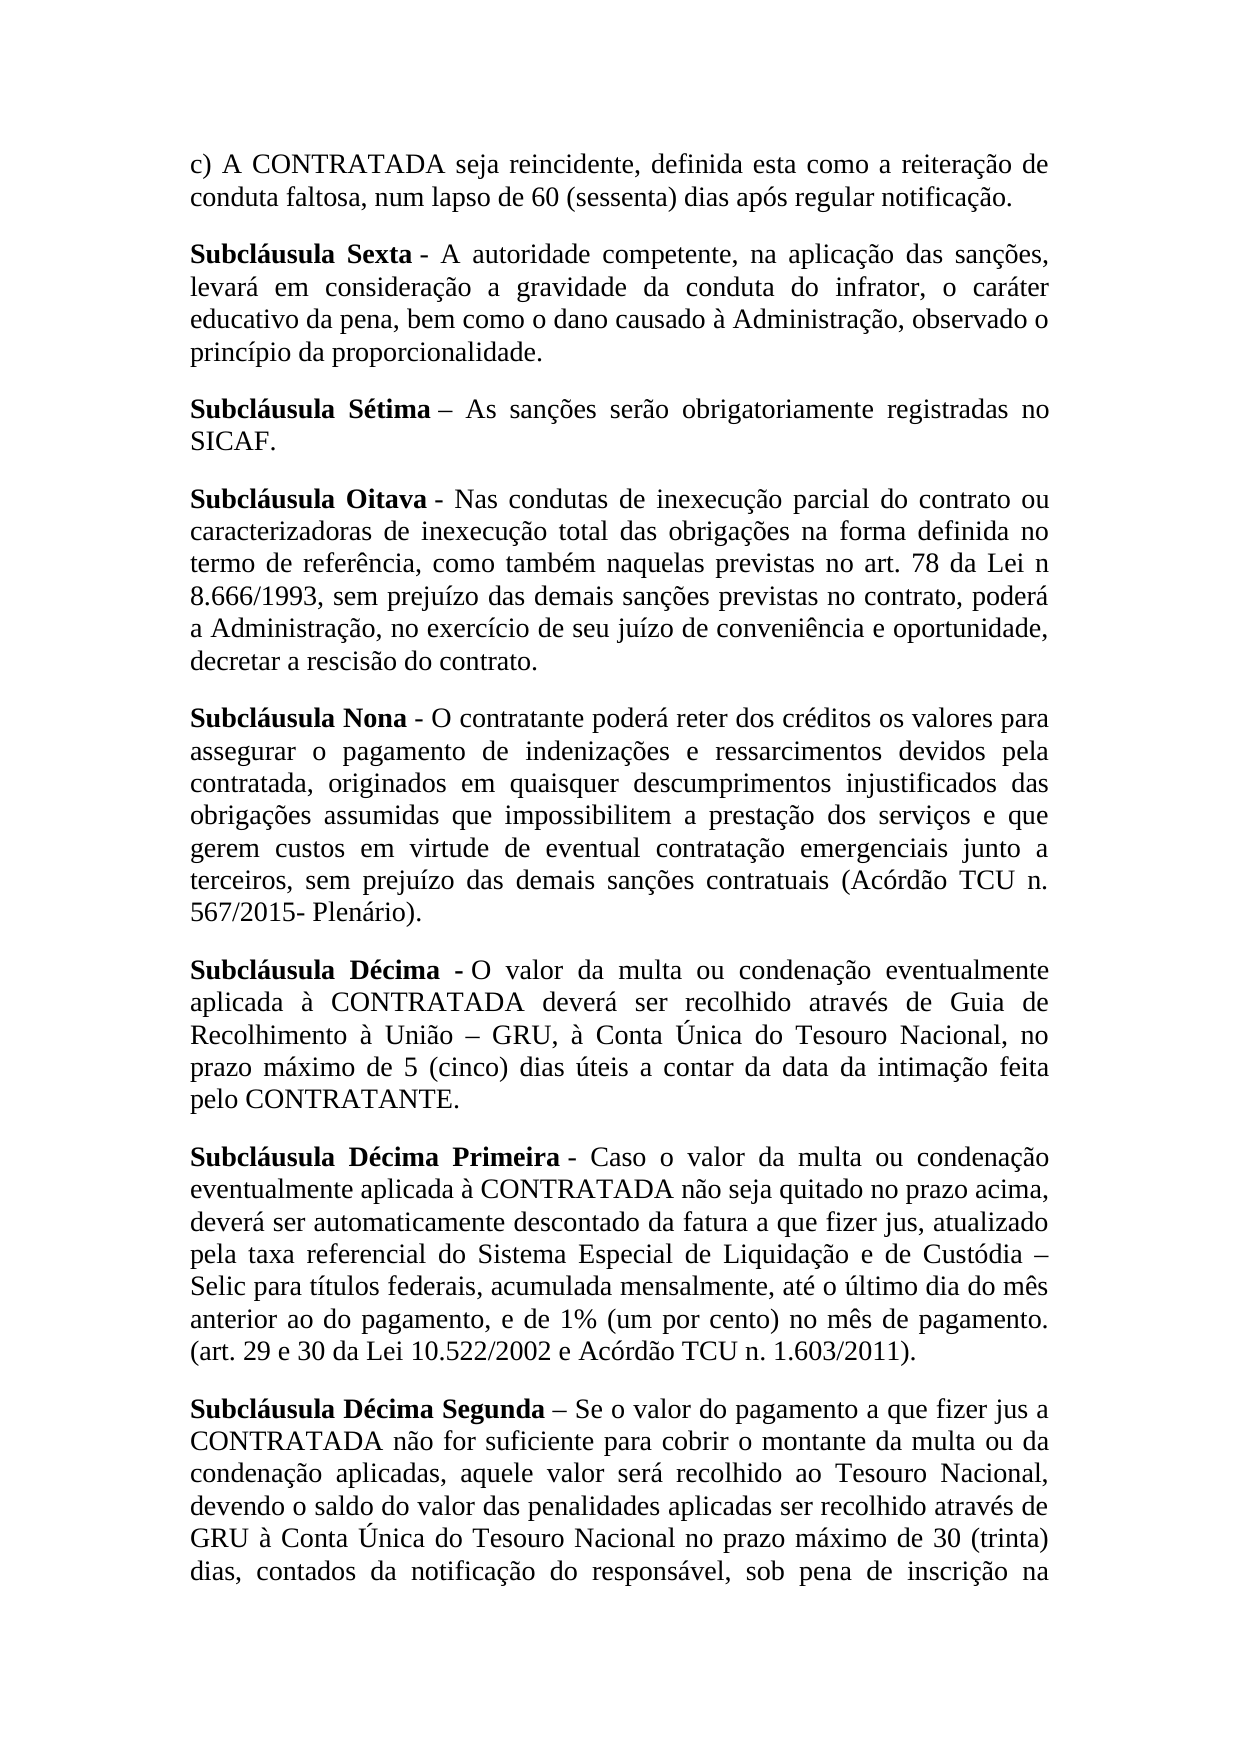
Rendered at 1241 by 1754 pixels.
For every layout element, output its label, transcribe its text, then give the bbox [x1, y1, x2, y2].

text c) A CONTRATADA seja reincidente, definida esta como a reiteração de conduta faltosa, num lapso de 60 (sessenta) dias após regular notificação. [190, 148, 1051, 212]
text Subcláusula Décima Segunda – Se o valor do pagamento a que fizer jus a CONTRATADA não for suficiente para cobrir o montante da multa ou da condenação aplicadas, aquele valor será recolhido ao Tesouro Nacional, devendo o saldo do valor das penalidades aplicadas ser recolhido através de GRU à Conta Única do Tesouro Nacional no prazo máximo de 30 (trinta) dias, contados da notificação do responsável, sob pena de inscrição na [190, 1392, 1051, 1586]
text Subcláusula Oitava - Nas condutas de inexecução parcial do contrato ou caracterizadoras de inexecução total das obrigações na forma definida no termo de referência, como também naquelas previstas no art. 78 da Lei n 8.666/1993, sem prejuízo das demais sanções previstas no contrato, poderá a Administração, no exercício de seu juízo de conveniência e oportunidade, decretar a rescisão do contrato. [190, 482, 1051, 676]
text Subcláusula Sexta - A autoridade competente, na aplicação das sanções, levará em consideração a gravidade da conduta do infrator, o caráter educativo da pena, bem como o dano causado à Administração, observado o princípio da proporcionalidade. [190, 237, 1051, 367]
text Subcláusula Sétima – As sanções serão obrigatoriamente registradas no SICAF. [190, 392, 1051, 457]
text Subcláusula Décima - O valor da multa ou condenação eventualmente aplicada à CONTRATADA deverá ser recolhido através de Guia de Recolhimento à União – GRU, à Conta Única do Tesouro Nacional, no prazo máximo de 5 (cinco) dias úteis a contar da data da intimação feita pelo CONTRATANTE. [190, 953, 1051, 1115]
text Subcláusula Décima Primeira - Caso o valor da multa ou condenação eventualmente aplicada à CONTRATADA não seja quitado no prazo acima, deverá ser automaticamente descontado da fatura a que fizer jus, atualizado pela taxa referencial do Sistema Especial de Liquidação e de Custódia – Selic para títulos federais, acumulada mensalmente, até o último dia do mês anterior ao do pagamento, e de 1% (um por cento) no mês de pagamento. (art. 29 e 30 da Lei 10.522/2002 e Acórdão TCU n. 1.603/2011). [190, 1140, 1051, 1367]
text Subcláusula Nona - O contratante poderá reter dos créditos os valores para assegurar o pagamento de indenizações e ressarcimentos devidos pela contratada, originados em quaisquer descumprimentos injustificados das obrigações assumidas que impossibilitem a prestação dos serviços e que gerem custos em virtude de eventual contratação emergenciais junto a terceiros, sem prejuízo das demais sanções contratuais (Acórdão TCU n. 567/2015- Plenário). [190, 701, 1051, 928]
